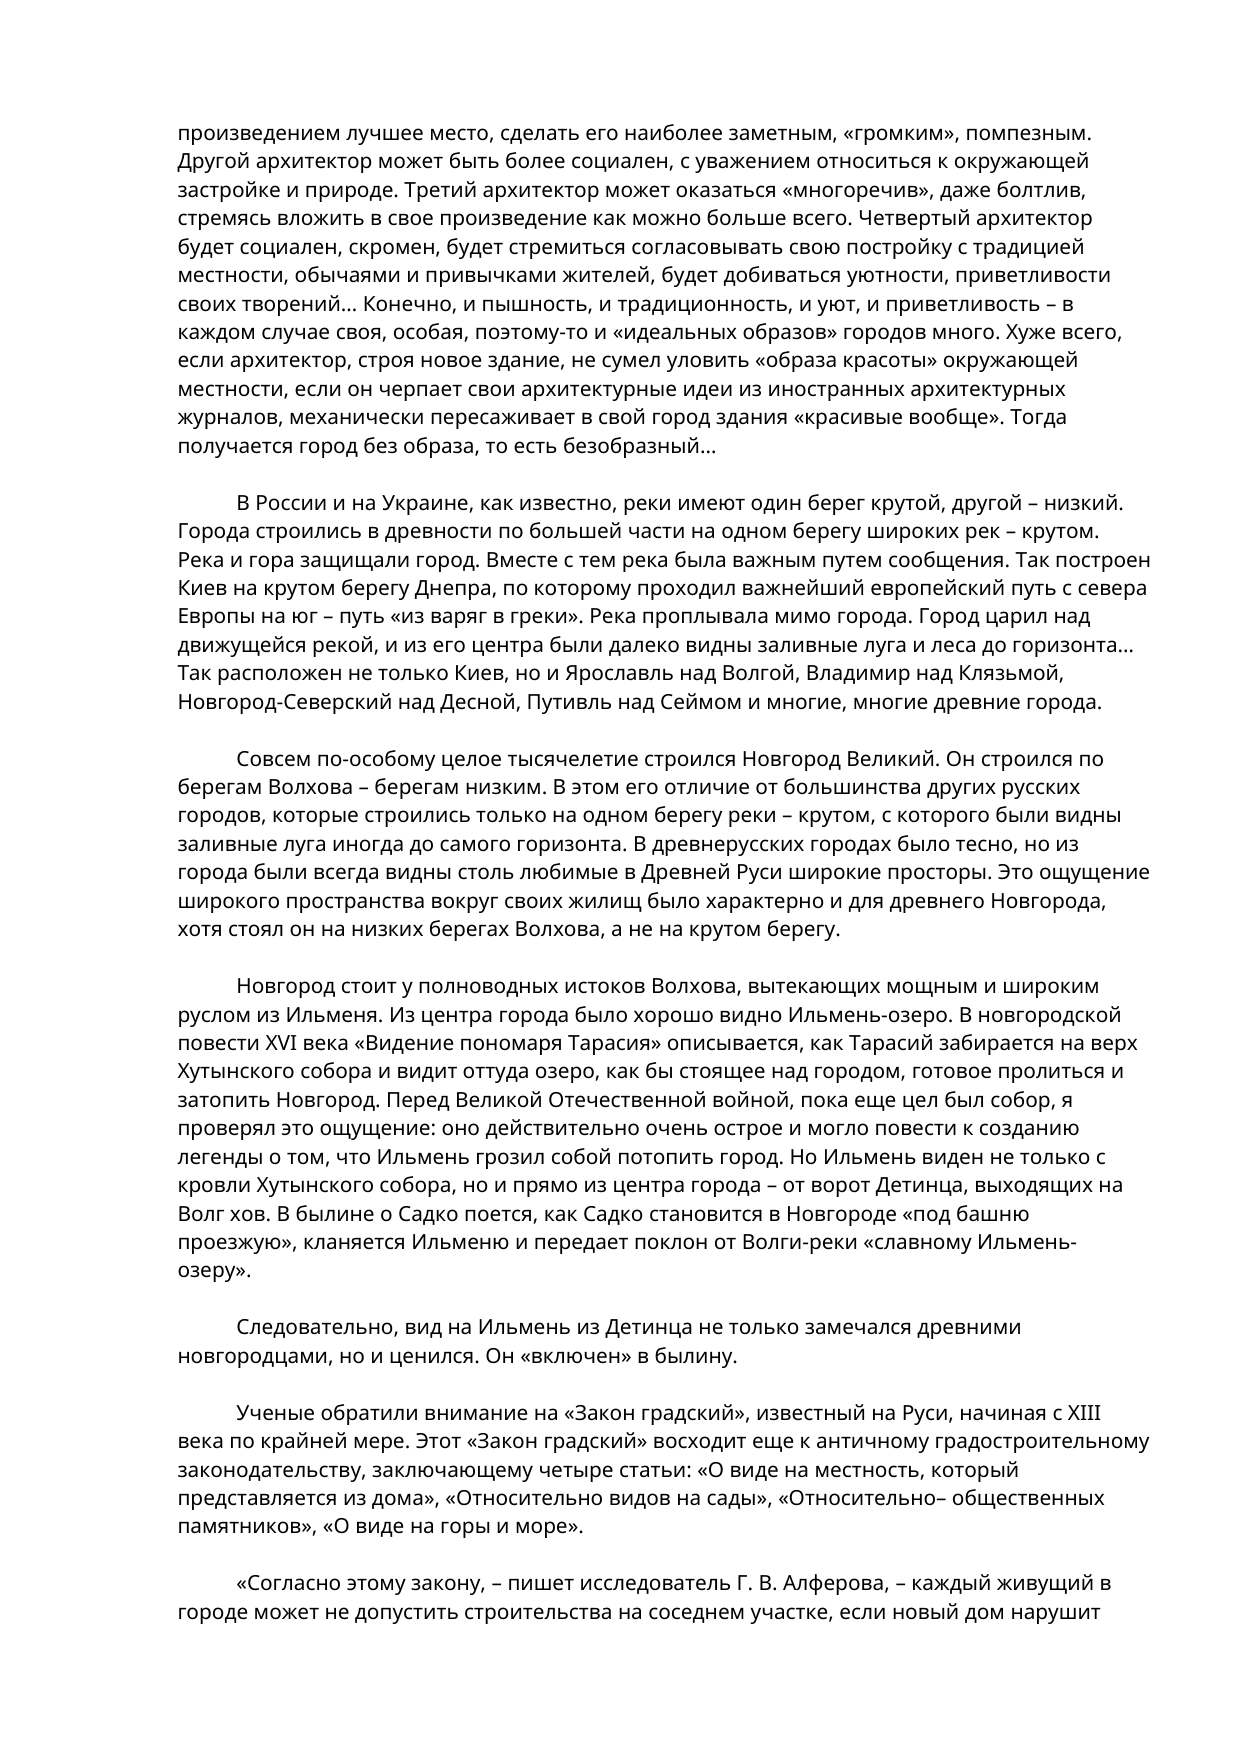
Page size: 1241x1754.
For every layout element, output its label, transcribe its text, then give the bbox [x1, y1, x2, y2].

text произведением лучшее место, сделать его наиболее заметным, «громким», помпезным. Другой архитектор может быть более социален, с уважением относиться к окружающей застройке и природе. Третий архитектор может оказаться «многоречив», даже болтлив, стремясь вложить в свое произведение как можно больше всего. Четвертый архитектор будет социален, скромен, будет стремиться согласовывать свою постройку с традицией местности, обычаями и привычками жителей, будет добиваться уютности, приветливости своих творений… Конечно, и пышность, и традиционность, и уют, и приветливость – в каждом случае своя, особая, поэтому-то и «идеальных образов» городов много. Хуже всего, если архитектор, строя новое здание, не сумел уловить «образа красоты» окружающей местности, если он черпает свои архитектурные идеи из иностранных архитектурных журналов, механически пересаживает в свой город здания «красивые вообще». Тогда получается город без образа, то есть безобразный… [177, 118, 1152, 488]
text Следовательно, вид на Ильмень из Детинца не только замечался древними новгородцами, но и ценился. Он «включен» в былину. [177, 1312, 1152, 1398]
text Новгород стоит у полноводных истоков Волхова, вытекающих мощным и широким руслом из Ильменя. Из центра города было хорошо видно Ильмень-озеро. В новгородской повести XVI века «Видение пономаря Тарасия» описывается, как Тарасий забирается на верх Хутынского собора и видит оттуда озеро, как бы стоящее над городом, готовое пролиться и затопить Новгород. Перед Великой Отечественной войной, пока еще цел был собор, я проверял это ощущение: оно действительно очень острое и могло повести к созданию легенды о том, что Ильмень грозил собой потопить город. Но Ильмень виден не только с кровли Хутынского собора, но и прямо из центра города – от ворот Детинца, выходящих на Волг хов. В былине о Садко поется, как Садко становится в Новгороде «под башню проезжую», кланяется Ильменю и передает поклон от Волги-реки «славному Ильмень-озеру». [177, 971, 1152, 1312]
text Совсем по-особому целое тысячелетие строился Новгород Великий. Он строился по берегам Волхова – берегам низким. В этом его отличие от большинства других русских городов, которые строились только на одном берегу реки – крутом, с которого были видны заливные луга иногда до самого горизонта. В древнерусских городах было тесно, но из города были всегда видны столь любимые в Древней Руси широкие просторы. Это ощущение широкого пространства вокруг своих жилищ было характерно и для древнего Новгорода, хотя стоял он на низких берегах Волхова, а не на крутом берегу. [177, 744, 1152, 971]
text «Согласно этому закону, – пишет исследователь Г. В. Алферова, – каждый живущий в городе может не допустить строительства на соседнем участке, если новый дом нарушит [177, 1568, 1152, 1625]
text В России и на Украине, как известно, реки имеют один берег крутой, другой – низкий. Города строились в древности по большей части на одном берегу широких рек – крутом. Река и гора защищали город. Вместе с тем река была важным путем сообщения. Так построен Киев на крутом берегу Днепра, по которому проходил важнейший европейский путь с севера Европы на юг – путь «из варяг в греки». Река проплывала мимо города. Город царил над движущейся рекой, и из его центра были далеко видны заливные луга и леса до горизонта… Так расположен не только Киев, но и Ярославль над Волгой, Владимир над Клязьмой, Новгород-Северский над Десной, Путивль над Сеймом и многие, многие древние города. [177, 488, 1152, 744]
text Ученые обратили внимание на «Закон градский», известный на Руси, начиная с XIII века по крайней мере. Этот «Закон градский» восходит еще к античному градостроительному законодательству, заключающему четыре статьи: «О виде на местность, который представляется из дома», «Относительно видов на сады», «Относительно– общественных памятников», «О виде на горы и море». [177, 1398, 1152, 1568]
